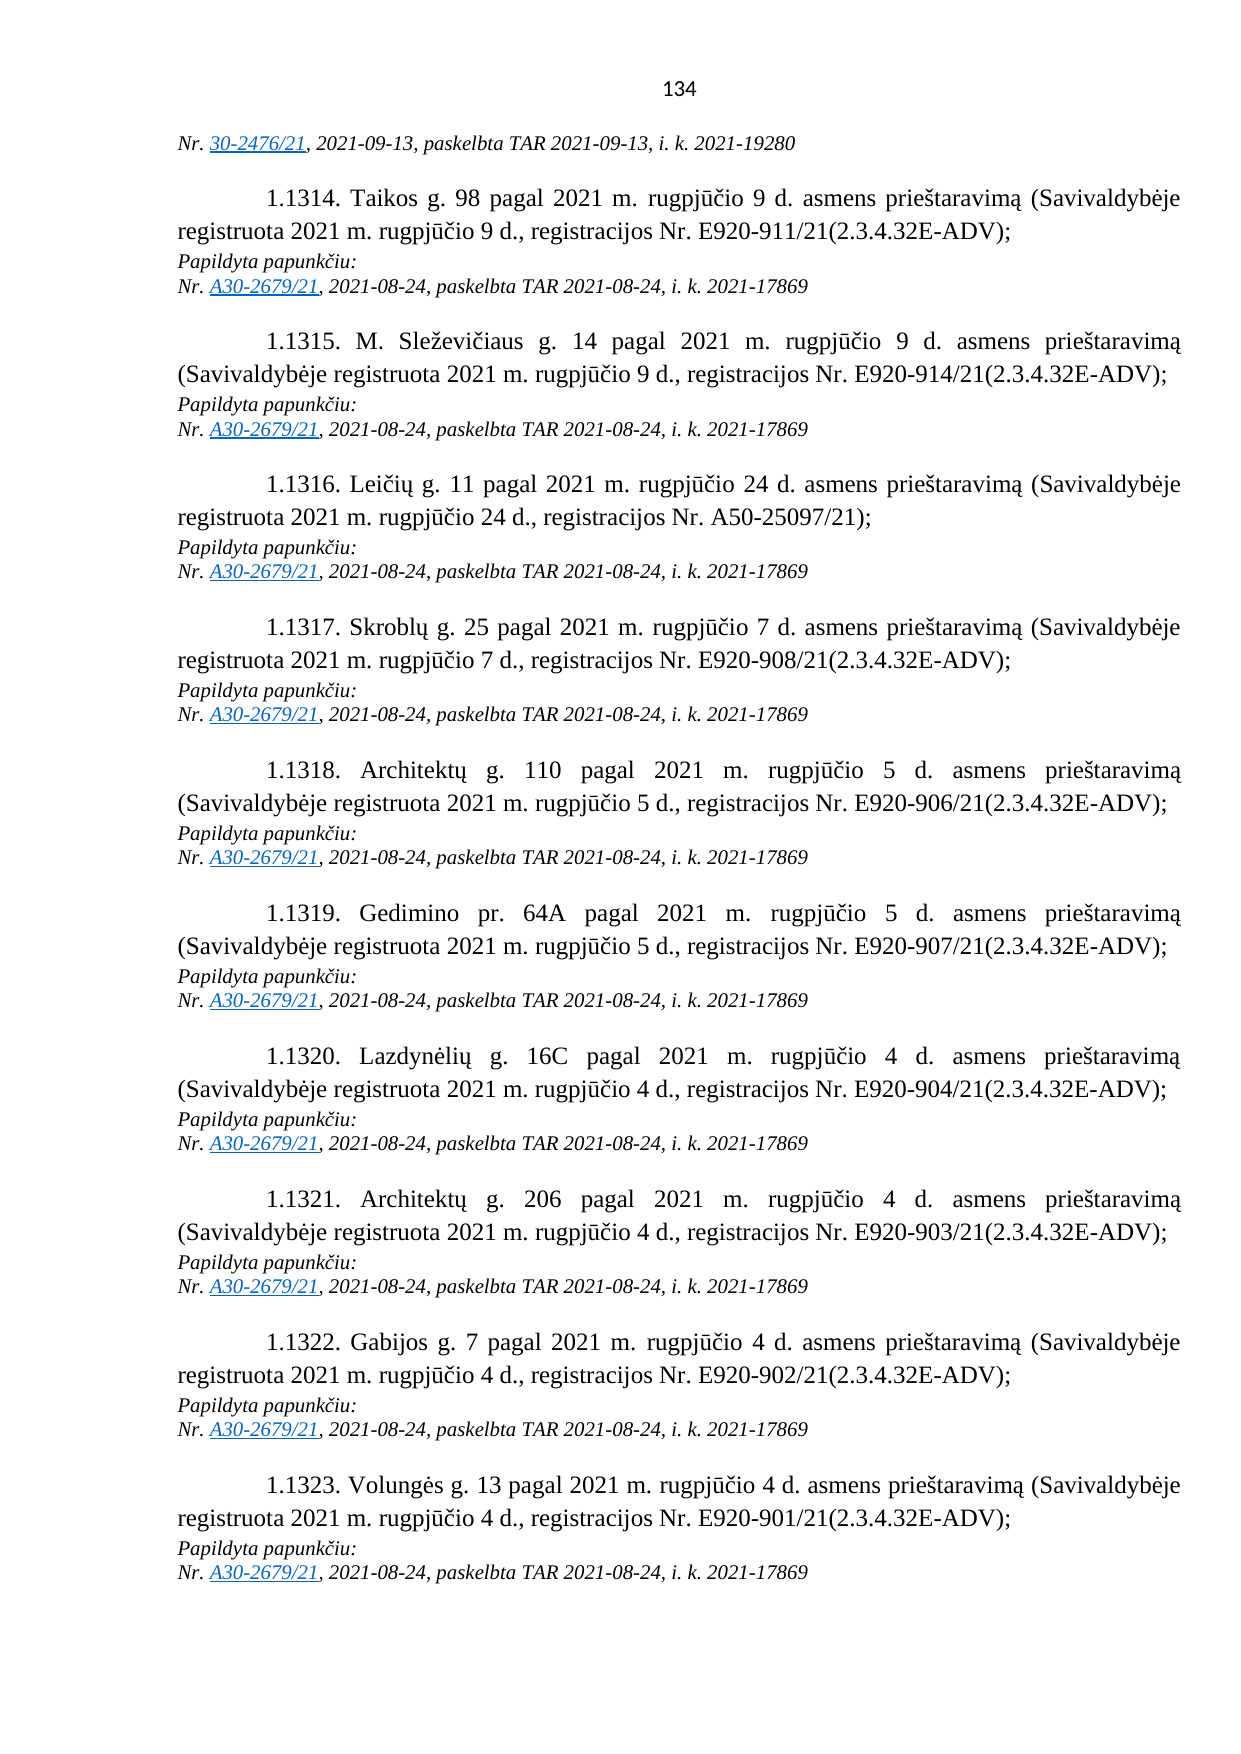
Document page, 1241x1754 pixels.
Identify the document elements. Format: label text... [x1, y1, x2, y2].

text 1.1321. Architektų g. 206 pagal 2021 m. rugpjūčio 4 d. asmens prieštaravimą (Savivaldybėje registruota 2021 m. rugpjūčio 4 d., registracijos Nr. E920-903/21(2.3.4.32E-ADV); [177, 1184, 1181, 1246]
text Nr. A30-2679/21, 2021-08-24, paskelbta TAR 2021-08-24, i. k. 2021-17869 [177, 273, 1181, 298]
text 1.1320. Lazdynėlių g. 16C pagal 2021 m. rugpjūčio 4 d. asmens prieštaravimą (Savivaldybėje registruota 2021 m. rugpjūčio 4 d., registracijos Nr. E920-904/21(2.3.4.32E-ADV); [177, 1041, 1181, 1103]
text Nr. A30-2679/21, 2021-08-24, paskelbta TAR 2021-08-24, i. k. 2021-17869 [177, 416, 1181, 441]
text 1.1323. Volungės g. 13 pagal 2021 m. rugpjūčio 4 d. asmens prieštaravimą (Savivaldybėje registruota 2021 m. rugpjūčio 4 d., registracijos Nr. E920-901/21(2.3.4.32E-ADV); [177, 1470, 1181, 1531]
text Nr. A30-2679/21, 2021-08-24, paskelbta TAR 2021-08-24, i. k. 2021-17869 [177, 559, 1181, 583]
text 1.1316. Leičių g. 11 pagal 2021 m. rugpjūčio 24 d. asmens prieštaravimą (Savivaldybėje registruota 2021 m. rugpjūčio 24 d., registracijos Nr. A50-25097/21); [177, 469, 1181, 531]
text Papildyta papunkčiu: [177, 392, 1181, 416]
text 1.1314. Taikos g. 98 pagal 2021 m. rugpjūčio 9 d. asmens prieštaravimą (Savivaldybėje registruota 2021 m. rugpjūčio 9 d., registracijos Nr. E920-911/21(2.3.4.32E-ADV); [177, 183, 1181, 245]
text Nr. A30-2679/21, 2021-08-24, paskelbta TAR 2021-08-24, i. k. 2021-17869 [177, 702, 1181, 726]
text Papildyta papunkčiu: [177, 1250, 1181, 1274]
text Nr. A30-2679/21, 2021-08-24, paskelbta TAR 2021-08-24, i. k. 2021-17869 [177, 988, 1181, 1012]
text Papildyta papunkčiu: [177, 964, 1181, 988]
text Papildyta papunkčiu: [177, 1107, 1181, 1131]
text 1.1317. Skroblų g. 25 pagal 2021 m. rugpjūčio 7 d. asmens prieštaravimą (Savivaldybėje registruota 2021 m. rugpjūčio 7 d., registracijos Nr. E920-908/21(2.3.4.32E-ADV); [177, 612, 1181, 674]
text Papildyta papunkčiu: [177, 678, 1181, 702]
text Nr. A30-2679/21, 2021-08-24, paskelbta TAR 2021-08-24, i. k. 2021-17869 [177, 1417, 1181, 1441]
text Nr. A30-2679/21, 2021-08-24, paskelbta TAR 2021-08-24, i. k. 2021-17869 [177, 1560, 1181, 1584]
text Papildyta papunkčiu: [177, 821, 1181, 845]
text Papildyta papunkčiu: [177, 535, 1181, 559]
text Papildyta papunkčiu: [177, 1536, 1181, 1560]
text Nr. A30-2679/21, 2021-08-24, paskelbta TAR 2021-08-24, i. k. 2021-17869 [177, 845, 1181, 869]
text Papildyta papunkčiu: [177, 1393, 1181, 1417]
text 1.1318. Architektų g. 110 pagal 2021 m. rugpjūčio 5 d. asmens prieštaravimą (Savivaldybėje registruota 2021 m. rugpjūčio 5 d., registracijos Nr. E920-906/21(2.3.4.32E-ADV); [177, 755, 1181, 817]
text 1.1315. M. Sleževičiaus g. 14 pagal 2021 m. rugpjūčio 9 d. asmens prieštaravimą (Savivaldybėje registruota 2021 m. rugpjūčio 9 d., registracijos Nr. E920-914/21(2.3.4.32E-ADV); [177, 326, 1181, 388]
text Papildyta papunkčiu: [177, 249, 1181, 273]
text Nr. 30-2476/21, 2021-09-13, paskelbta TAR 2021-09-13, i. k. 2021-19280 [177, 131, 1181, 155]
text 1.1322. Gabijos g. 7 pagal 2021 m. rugpjūčio 4 d. asmens prieštaravimą (Savivaldybėje registruota 2021 m. rugpjūčio 4 d., registracijos Nr. E920-902/21(2.3.4.32E-ADV); [177, 1327, 1181, 1388]
text Nr. A30-2679/21, 2021-08-24, paskelbta TAR 2021-08-24, i. k. 2021-17869 [177, 1274, 1181, 1298]
text 1.1319. Gedimino pr. 64A pagal 2021 m. rugpjūčio 5 d. asmens prieštaravimą (Savivaldybėje registruota 2021 m. rugpjūčio 5 d., registracijos Nr. E920-907/21(2.3.4.32E-ADV); [177, 898, 1181, 960]
text Nr. A30-2679/21, 2021-08-24, paskelbta TAR 2021-08-24, i. k. 2021-17869 [177, 1131, 1181, 1155]
